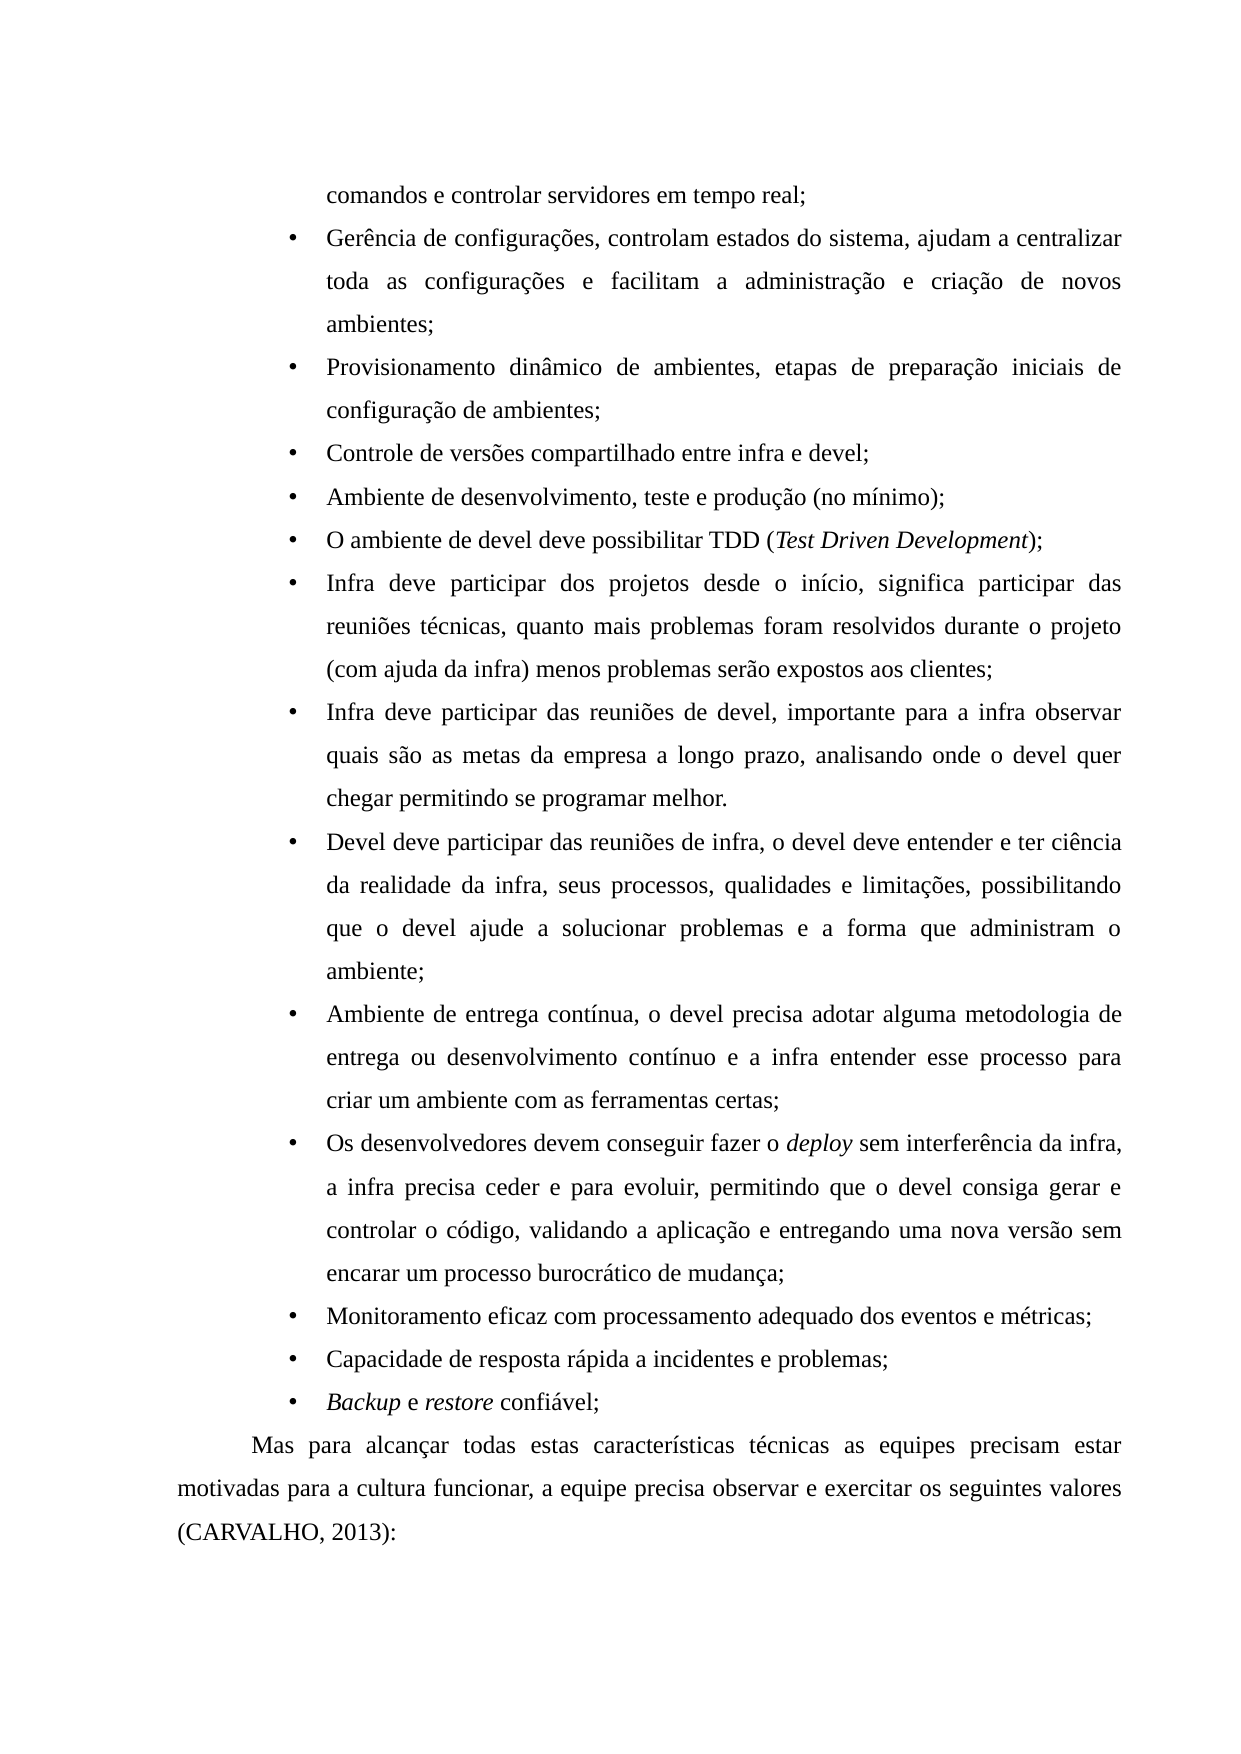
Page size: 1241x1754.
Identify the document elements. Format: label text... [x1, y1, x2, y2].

list Infra deve participar das reuniões de devel, importante para a infra observar quais são as metas da empresa a longo prazo, analisando onde o devel quer chegar permitindo se programar melhor. [288, 697, 1122, 812]
list Monitoramento eficaz com processamento adequado dos eventos e métricas; [288, 1301, 1122, 1330]
list Os desenvolvedores devem conseguir fazer o deploy sem interferência da infra, a infra precisa ceder e para evoluir, permitindo que o devel consiga gerar e controlar o código, validando a aplicação e entregando uma nova versão sem encarar um processo burocrático de mudança; [288, 1128, 1122, 1287]
list Devel deve participar das reuniões de infra, o devel deve entender e ter ciência da realidade da infra, seus processos, qualidades e limitações, possibilitando que o devel ajude a solucionar problemas e a forma que administram o ambiente; [288, 827, 1122, 985]
list Backup e restore confiável; [288, 1387, 1122, 1416]
list Ambiente de entrega contínua, o devel precisa adotar alguma metodologia de entrega ou desenvolvimento contínuo e a infra entender esse processo para criar um ambiente com as ferramentas certas; [288, 999, 1122, 1114]
list Infra deve participar dos projetos desde o início, significa participar das reuniões técnicas, quanto mais problemas foram resolvidos durante o projeto (com ajuda da infra) menos problemas serão expostos aos clientes; [288, 568, 1122, 683]
list Controle de versões compartilhado entre infra e devel; [288, 438, 1122, 467]
list Ambiente de desenvolvimento, teste e produção (no mínimo); [288, 482, 1122, 510]
list Provisionamento dinâmico de ambientes, etapas de preparação iniciais de configuração de ambientes; [288, 352, 1122, 424]
list comandos e controlar servidores em tempo real; [288, 180, 1122, 208]
text Mas para alcançar todas estas características técnicas as equipes precisam estar motivadas para a cultura funcionar, a equipe precisa observar e exercitar os seguintes valores (CARVALHO, 2013): [177, 1430, 1122, 1545]
list O ambiente de devel deve possibilitar TDD (Test Driven Development); [288, 525, 1122, 553]
list Capacidade de resposta rápida a incidentes e problemas; [288, 1344, 1122, 1373]
list Gerência de configurações, controlam estados do sistema, ajudam a centralizar toda as configurações e facilitam a administração e criação de novos ambientes; [288, 223, 1122, 338]
